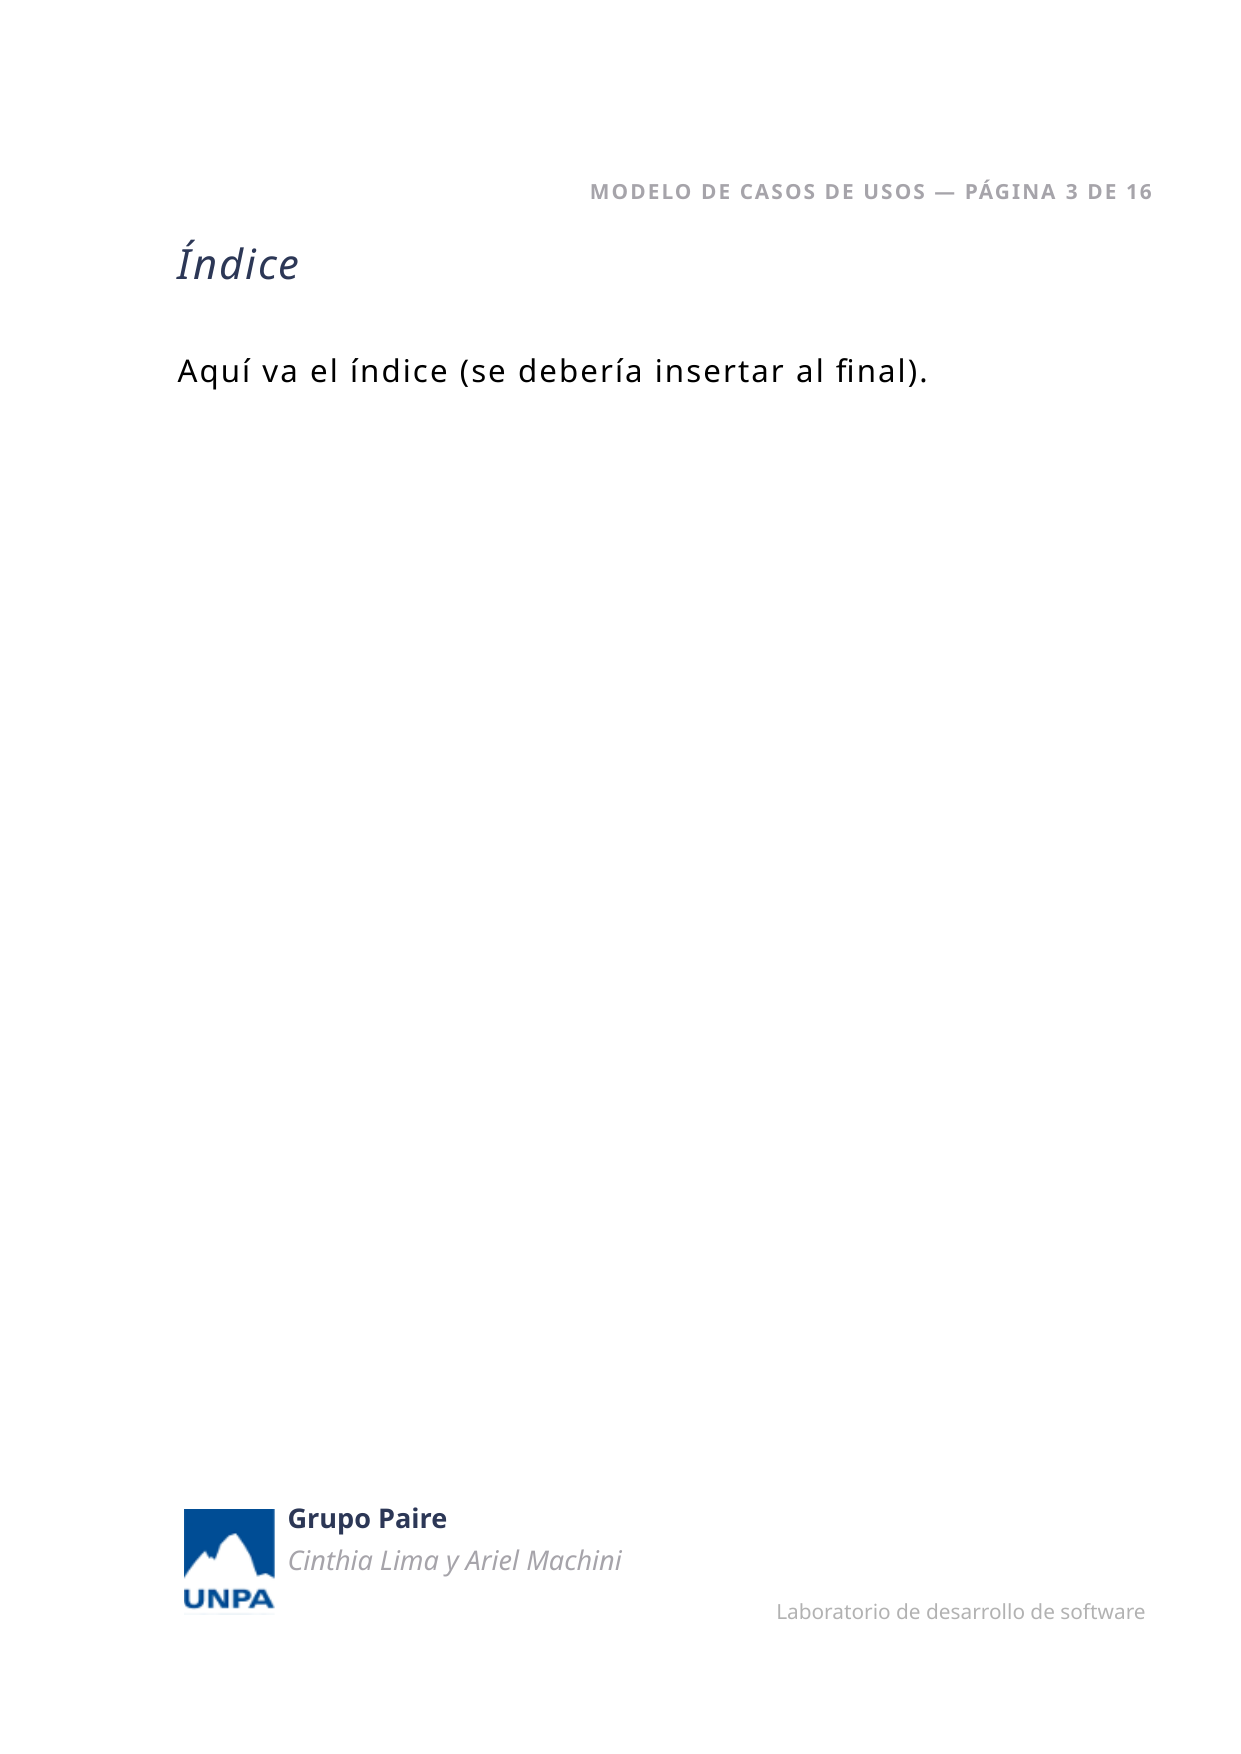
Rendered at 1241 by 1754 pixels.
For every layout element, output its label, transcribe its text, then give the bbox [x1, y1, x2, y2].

text Índice [177, 235, 1152, 292]
picture [184, 1509, 275, 1615]
text Aquí va el índice (se debería insertar al final). [177, 349, 1152, 392]
